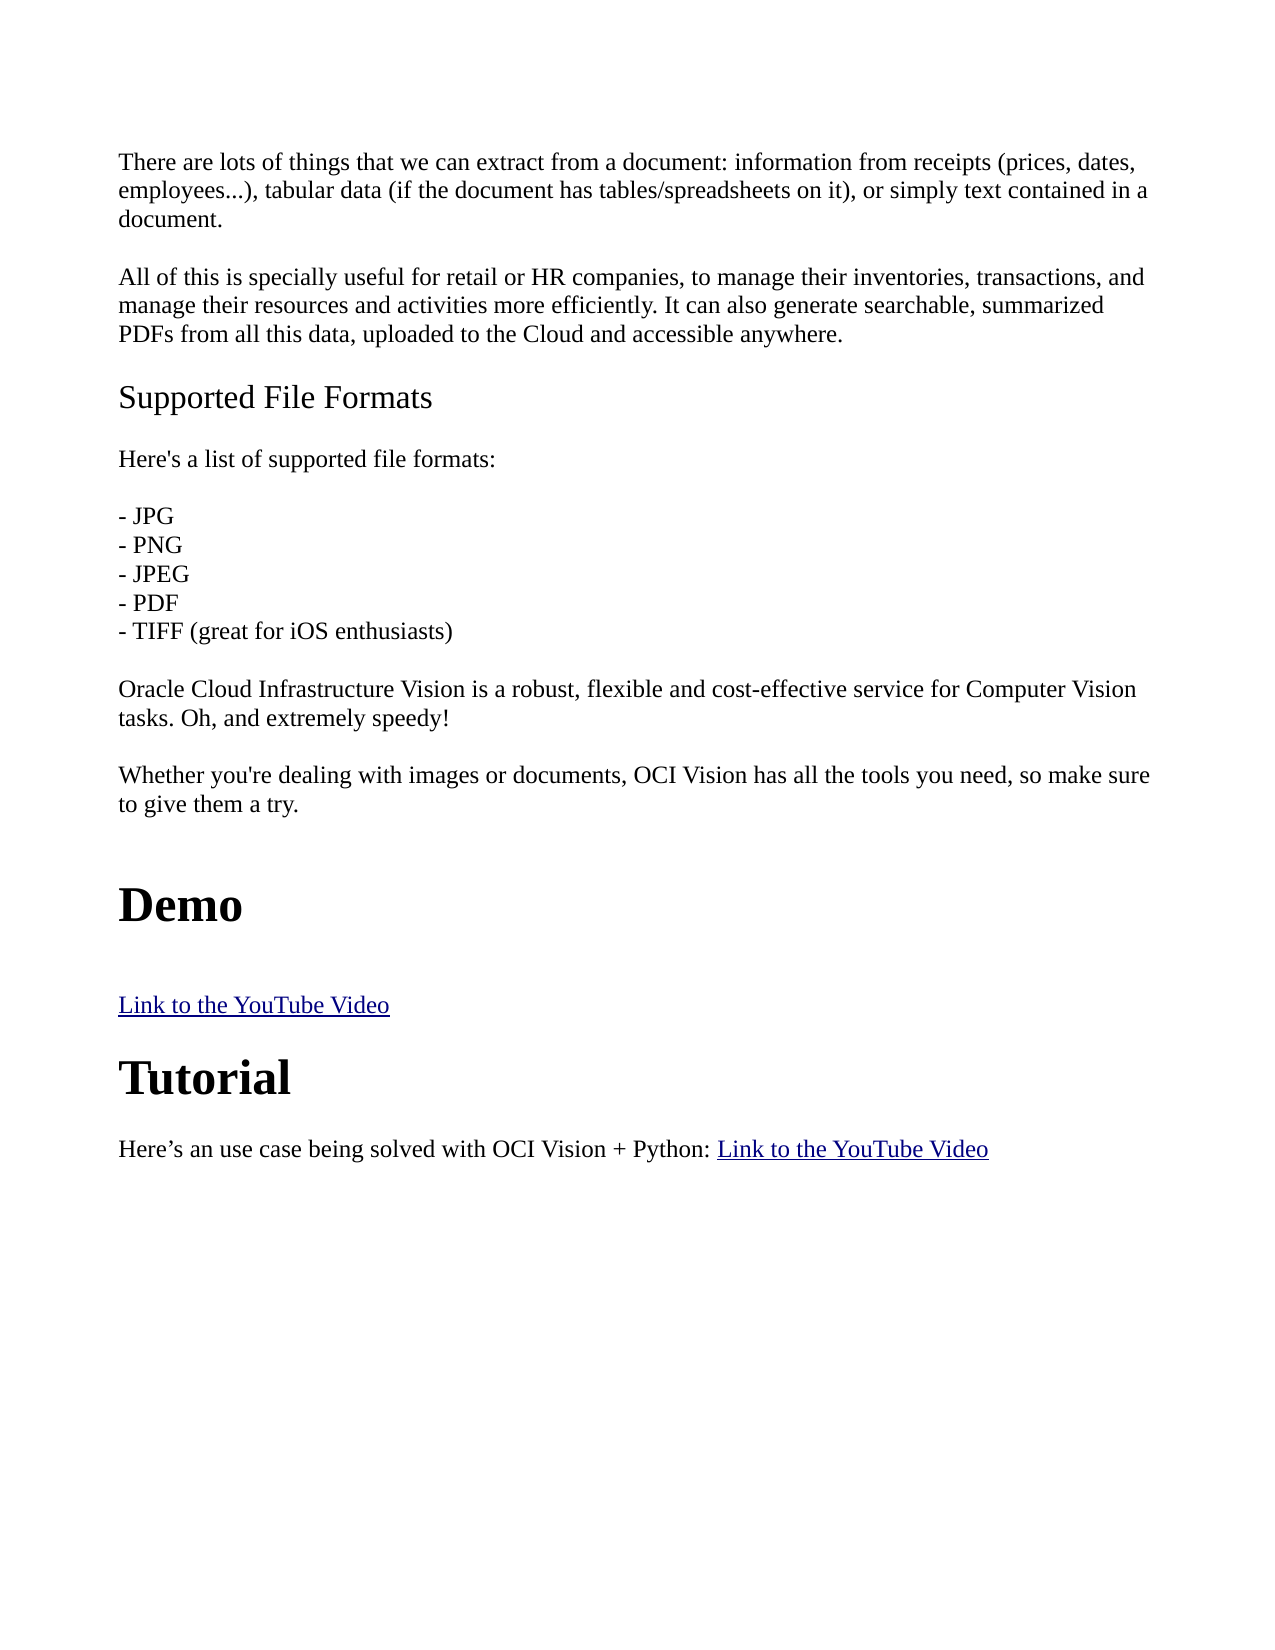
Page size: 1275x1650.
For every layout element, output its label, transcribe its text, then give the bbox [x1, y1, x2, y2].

text Demo [118, 875, 1157, 933]
text Here's a list of supported file formats: [118, 444, 1157, 473]
text - TIFF (great for iOS enthusiasts) [118, 616, 1157, 645]
text Whether you're dealing with images or documents, OCI Vision has all the tools you need, so make sure to give them a try. [118, 760, 1157, 818]
text - PDF [118, 588, 1157, 616]
text - JPEG [118, 559, 1157, 588]
text There are lots of things that we can extract from a document: information from receipts (prices, dates, employees...), tabular data (if the document has tables/spreadsheets on it), or simply text contained in a document. [118, 147, 1157, 233]
text Oracle Cloud Infrastructure Vision is a robust, flexible and cost-effective service for Computer Vision tasks. Oh, and extremely speedy! [118, 674, 1157, 731]
text Tutorial [118, 1048, 1157, 1105]
text Supported File Formats [118, 377, 1157, 415]
text - PNG [118, 530, 1157, 559]
text - JPG [118, 501, 1157, 530]
text Link to the YouTube Video [118, 990, 1157, 1019]
text Here’s an use case being solved with OCI Vision + Python: Link to the YouTube Video [118, 1134, 1157, 1163]
text All of this is specially useful for retail or HR companies, to manage their inventories, transactions, and manage their resources and activities more efficiently. It can also generate searchable, summarized PDFs from all this data, uploaded to the Cloud and accessible anywhere. [118, 262, 1157, 348]
